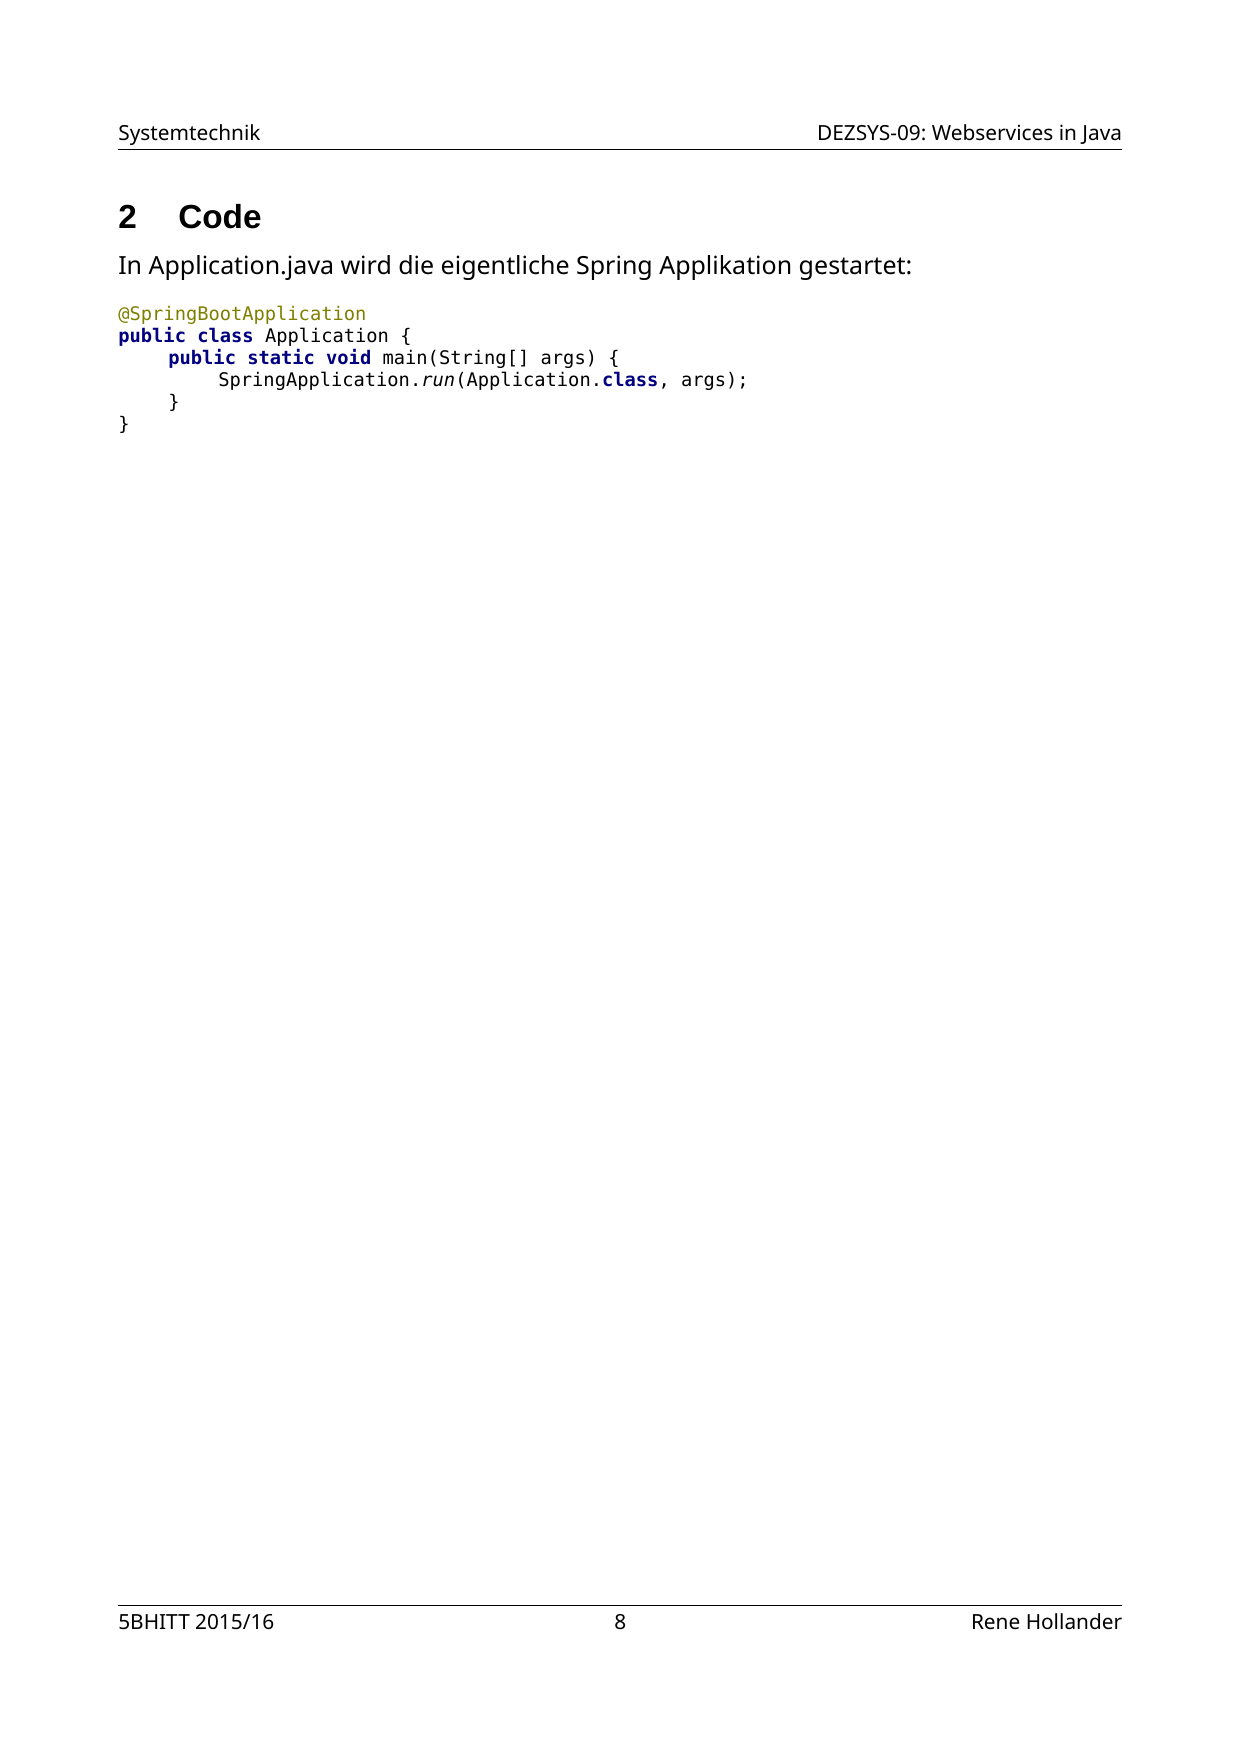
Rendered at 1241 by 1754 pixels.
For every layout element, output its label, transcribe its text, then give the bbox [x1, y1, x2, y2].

text } [118, 412, 1122, 434]
text } [118, 391, 1122, 412]
text public static void main(String[] args) { [118, 347, 1122, 369]
text In Application.java wird die eigentliche Spring Applikation gestartet: [118, 248, 1122, 282]
text public class Application { [118, 325, 1122, 347]
text @SpringBootApplication [118, 303, 1122, 325]
text SpringApplication.run(Application.class, args); [118, 369, 1122, 391]
subtitle Code [118, 197, 1122, 235]
